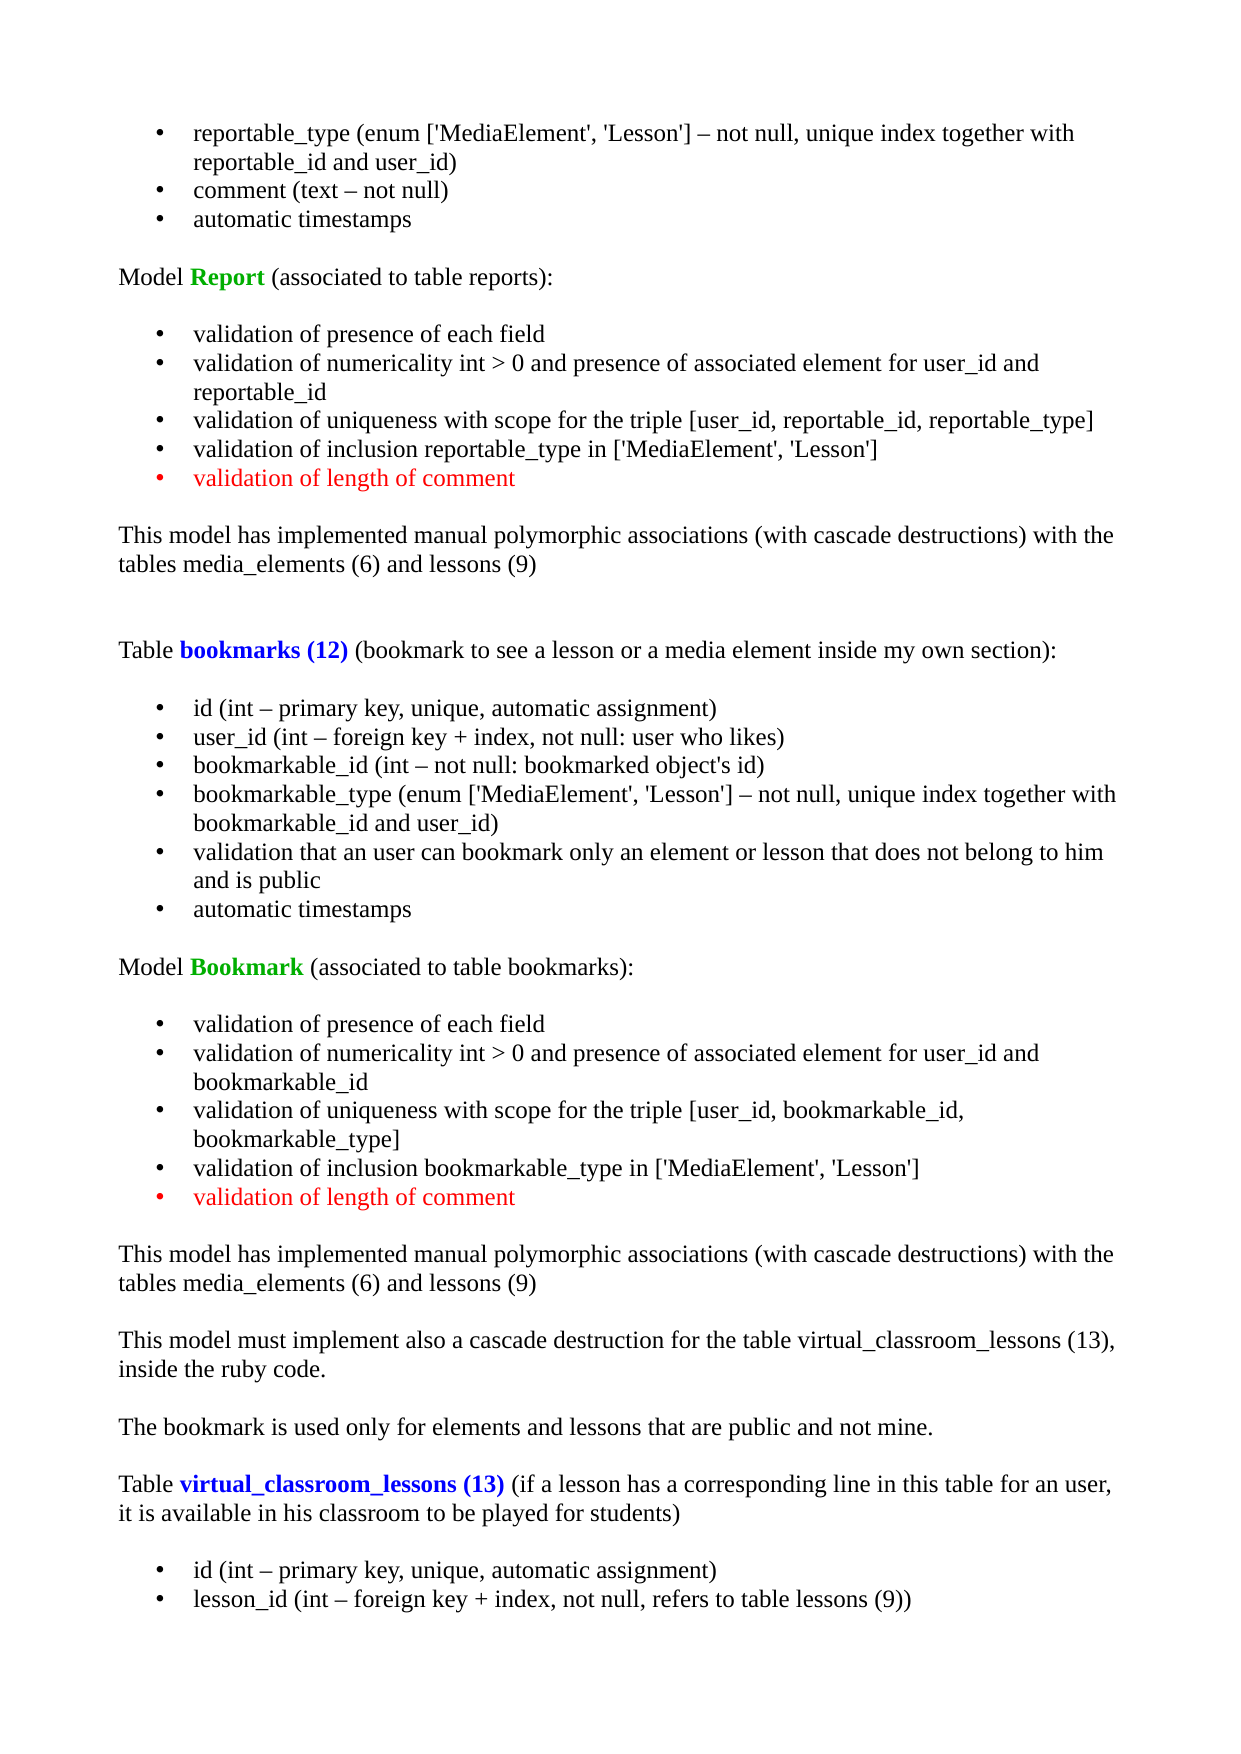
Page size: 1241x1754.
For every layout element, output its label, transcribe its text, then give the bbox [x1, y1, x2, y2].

list validation of length of comment [156, 1182, 1122, 1211]
list validation of presence of each field [156, 319, 1122, 348]
list bookmarkable_type (enum ['MediaElement', 'Lesson'] – not null, unique index together with bookmarkable_id and user_id) [156, 779, 1122, 837]
list validation of inclusion bookmarkable_type in ['MediaElement', 'Lesson'] [156, 1153, 1122, 1182]
list automatic timestamps [156, 894, 1122, 923]
text This model has implemented manual polymorphic associations (with cascade destructions) with the tables media_elements (6) and lessons (9) [118, 521, 1122, 578]
list id (int – primary key, unique, automatic assignment) [156, 1556, 1122, 1584]
list reportable_type (enum ['MediaElement', 'Lesson'] – not null, unique index together with reportable_id and user_id) [156, 118, 1122, 176]
list validation of uniqueness with scope for the triple [user_id, bookmarkable_id, bookmarkable_type] [156, 1096, 1122, 1153]
list validation of numericality int > 0 and presence of associated element for user_id and reportable_id [156, 348, 1122, 406]
list validation of length of comment [156, 463, 1122, 492]
list validation that an user can bookmark only an element or lesson that does not belong to him and is public [156, 837, 1122, 894]
text Model Bookmark (associated to table bookmarks): [118, 952, 1122, 981]
list validation of numericality int > 0 and presence of associated element for user_id and bookmarkable_id [156, 1038, 1122, 1096]
text This model must implement also a cascade destruction for the table virtual_classroom_lessons (13), inside the ruby code. [118, 1326, 1122, 1383]
list validation of inclusion reportable_type in ['MediaElement', 'Lesson'] [156, 434, 1122, 463]
text The bookmark is used only for elements and lessons that are public and not mine. [118, 1412, 1122, 1441]
list automatic timestamps [156, 204, 1122, 233]
text Table bookmarks (12) (bookmark to see a lesson or a media element inside my own section): [118, 636, 1122, 664]
list validation of presence of each field [156, 1009, 1122, 1038]
text Table virtual_classroom_lessons (13) (if a lesson has a corresponding line in this table for an user, it is available in his classroom to be played for students) [118, 1469, 1122, 1527]
list bookmarkable_id (int – not null: bookmarked object's id) [156, 751, 1122, 779]
list validation of uniqueness with scope for the triple [user_id, reportable_id, reportable_type] [156, 406, 1122, 434]
text Model Report (associated to table reports): [118, 262, 1122, 291]
list user_id (int – foreign key + index, not null: user who likes) [156, 722, 1122, 751]
list id (int – primary key, unique, automatic assignment) [156, 693, 1122, 722]
list comment (text – not null) [156, 176, 1122, 204]
list lesson_id (int – foreign key + index, not null, refers to table lessons (9)) [156, 1584, 1122, 1613]
text This model has implemented manual polymorphic associations (with cascade destructions) with the tables media_elements (6) and lessons (9) [118, 1239, 1122, 1297]
